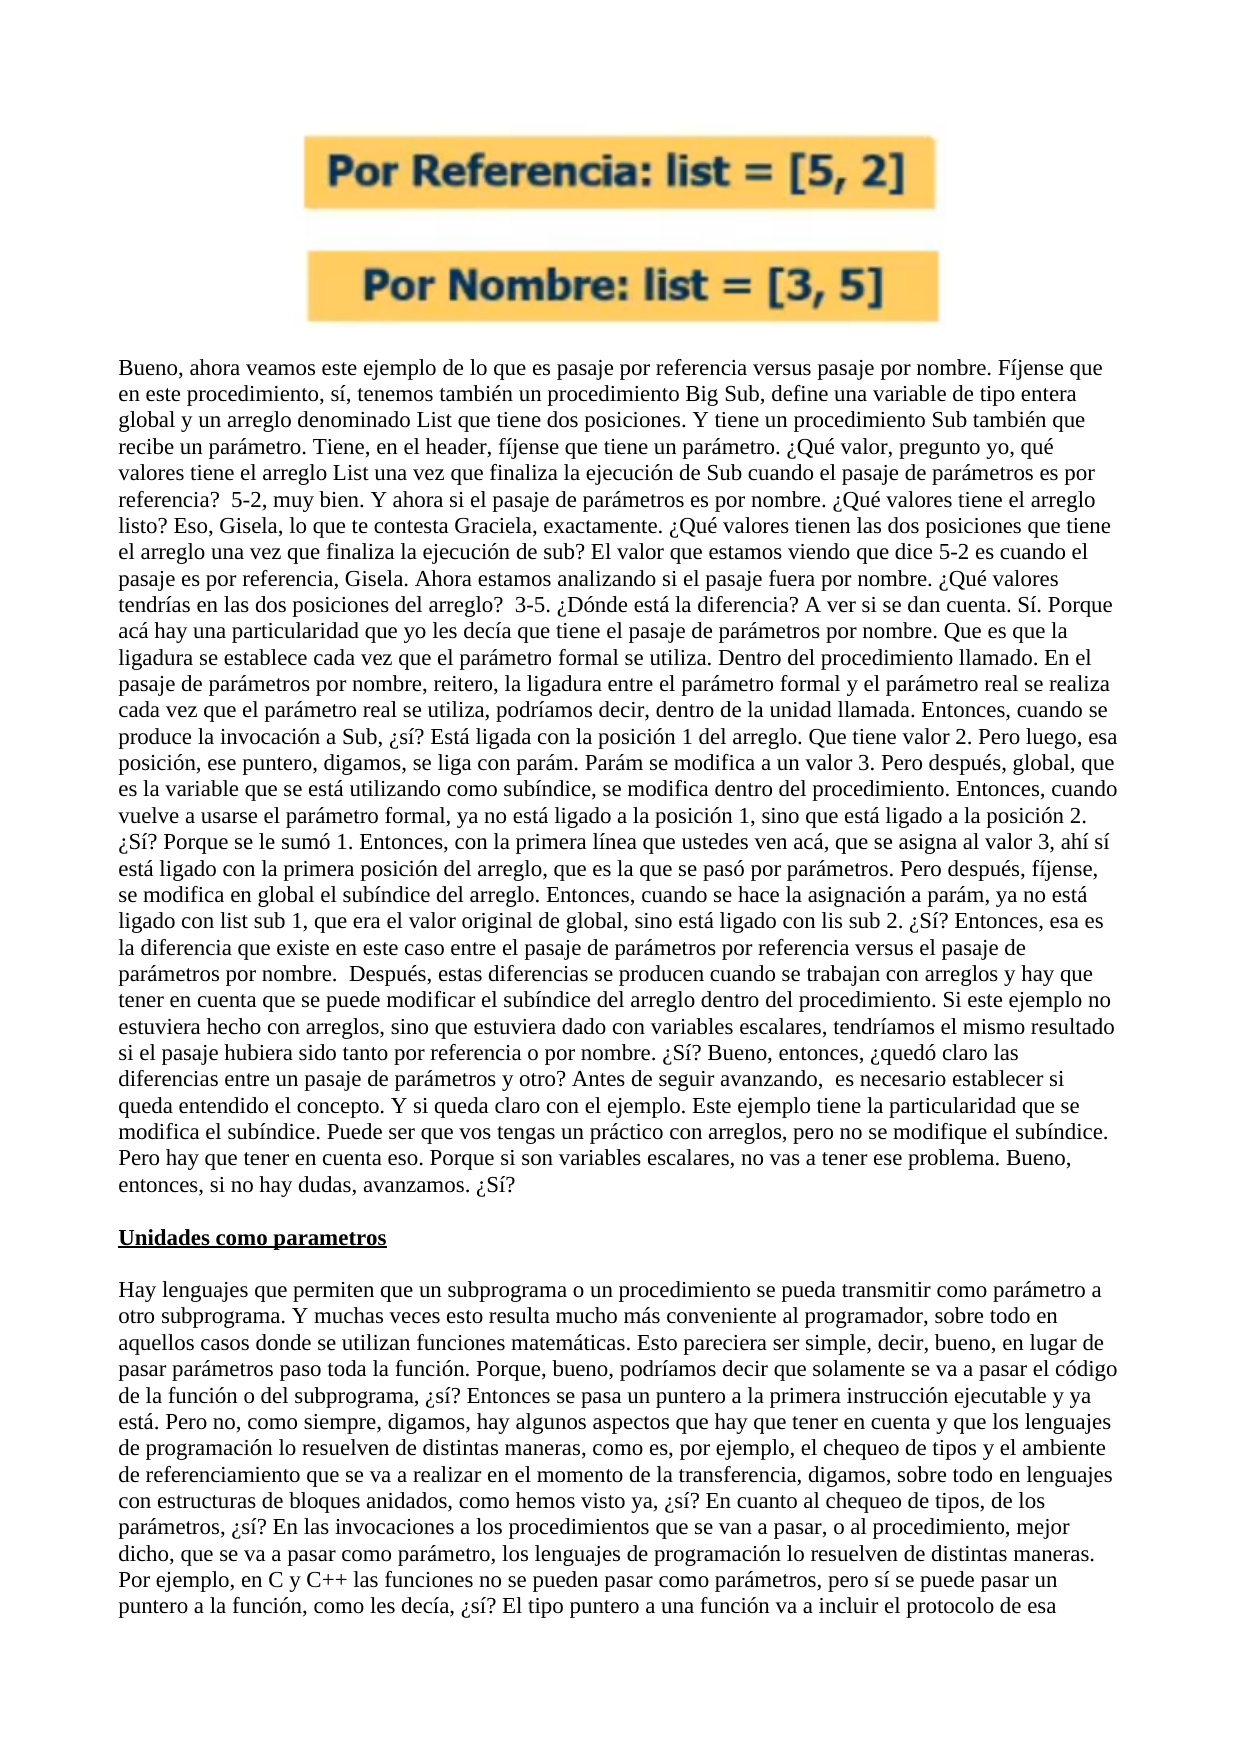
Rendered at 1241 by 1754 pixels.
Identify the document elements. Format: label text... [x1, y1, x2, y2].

text Unidades como parametros [118, 1223, 1122, 1250]
text Hay lenguajes que permiten que un subprograma o un procedimiento se pueda transmitir como parámetro a otro subprograma. Y muchas veces esto resulta mucho más conveniente al programador, sobre todo en aquellos casos donde se utilizan funciones matemáticas. Esto pareciera ser simple, decir, bueno, en lugar de pasar parámetros paso toda la función. Porque, bueno, podríamos decir que solamente se va a pasar el código de la función o del subprograma, ¿sí? Entonces se pasa un puntero a la primera instrucción ejecutable y ya está. Pero no, como siempre, digamos, hay algunos aspectos que hay que tener en cuenta y que los lenguajes de programación lo resuelven de distintas maneras, como es, por ejemplo, el chequeo de tipos y el ambiente de referenciamiento que se va a realizar en el momento de la transferencia, digamos, sobre todo en lenguajes con estructuras de bloques anidados, como hemos visto ya, ¿sí? En cuanto al chequeo de tipos, de los parámetros, ¿sí? En las invocaciones a los procedimientos que se van a pasar, o al procedimiento, mejor dicho, que se va a pasar como parámetro, los lenguajes de programación lo resuelven de distintas maneras. Por ejemplo, en C y C++ las funciones no se pueden pasar como parámetros, pero sí se puede pasar un puntero a la función, como les decía, ¿sí? El tipo puntero a una función va a incluir el protocolo de esa [118, 1276, 1122, 1619]
text Bueno, ahora veamos este ejemplo de lo que es pasaje por referencia versus pasaje por nombre. Fíjense que en este procedimiento, sí, tenemos también un procedimiento Big Sub, define una variable de tipo entera global y un arreglo denominado List que tiene dos posiciones. Y tiene un procedimiento Sub también que recibe un parámetro. Tiene, en el header, fíjense que tiene un parámetro. ¿Qué valor, pregunto yo, qué valores tiene el arreglo List una vez que finaliza la ejecución de Sub cuando el pasaje de parámetros es por referencia? 5-2, muy bien. Y ahora si el pasaje de parámetros es por nombre. ¿Qué valores tiene el arreglo listo? Eso, Gisela, lo que te contesta Graciela, exactamente. ¿Qué valores tienen las dos posiciones que tiene el arreglo una vez que finaliza la ejecución de sub? El valor que estamos viendo que dice 5-2 es cuando el pasaje es por referencia, Gisela. Ahora estamos analizando si el pasaje fuera por nombre. ¿Qué valores tendrías en las dos posiciones del arreglo? 3-5. ¿Dónde está la diferencia? A ver si se dan cuenta. Sí. Porque acá hay una particularidad que yo les decía que tiene el pasaje de parámetros por nombre. Que es que la ligadura se establece cada vez que el parámetro formal se utiliza. Dentro del procedimiento llamado. En el pasaje de parámetros por nombre, reitero, la ligadura entre el parámetro formal y el parámetro real se realiza cada vez que el parámetro real se utiliza, podríamos decir, dentro de la unidad llamada. Entonces, cuando se produce la invocación a Sub, ¿sí? Está ligada con la posición 1 del arreglo. Que tiene valor 2. Pero luego, esa posición, ese puntero, digamos, se liga con parám. Parám se modifica a un valor 3. Pero después, global, que es la variable que se está utilizando como subíndice, se modifica dentro del procedimiento. Entonces, cuando vuelve a usarse el parámetro formal, ya no está ligado a la posición 1, sino que está ligado a la posición 2. ¿Sí? Porque se le sumó 1. Entonces, con la primera línea que ustedes ven acá, que se asigna al valor 3, ahí sí está ligado con la primera posición del arreglo, que es la que se pasó por parámetros. Pero después, fíjense, se modifica en global el subíndice del arreglo. Entonces, cuando se hace la asignación a parám, ya no está ligado con list sub 1, que era el valor original de global, sino está ligado con lis sub 2. ¿Sí? Entonces, esa es la diferencia que existe en este caso entre el pasaje de parámetros por referencia versus el pasaje de parámetros por nombre. Después, estas diferencias se producen cuando se trabajan con arreglos y hay que tener en cuenta que se puede modificar el subíndice del arreglo dentro del procedimiento. Si este ejemplo no estuviera hecho con arreglos, sino que estuviera dado con variables escalares, tendríamos el mismo resultado si el pasaje hubiera sido tanto por referencia o por nombre. ¿Sí? Bueno, entonces, ¿quedó claro las diferencias entre un pasaje de parámetros y otro? Antes de seguir avanzando, es necesario establecer si queda entendido el concepto. Y si queda claro con el ejemplo. Este ejemplo tiene la particularidad que se modifica el subíndice. Puede ser que vos tengas un práctico con arreglos, pero no se modifique el subíndice. Pero hay que tener en cuenta eso. Porque si son variables escalares, no vas a tener ese problema. Bueno, entonces, si no hay dudas, avanzamos. ¿Sí? [118, 354, 1122, 1197]
picture [292, 118, 948, 328]
